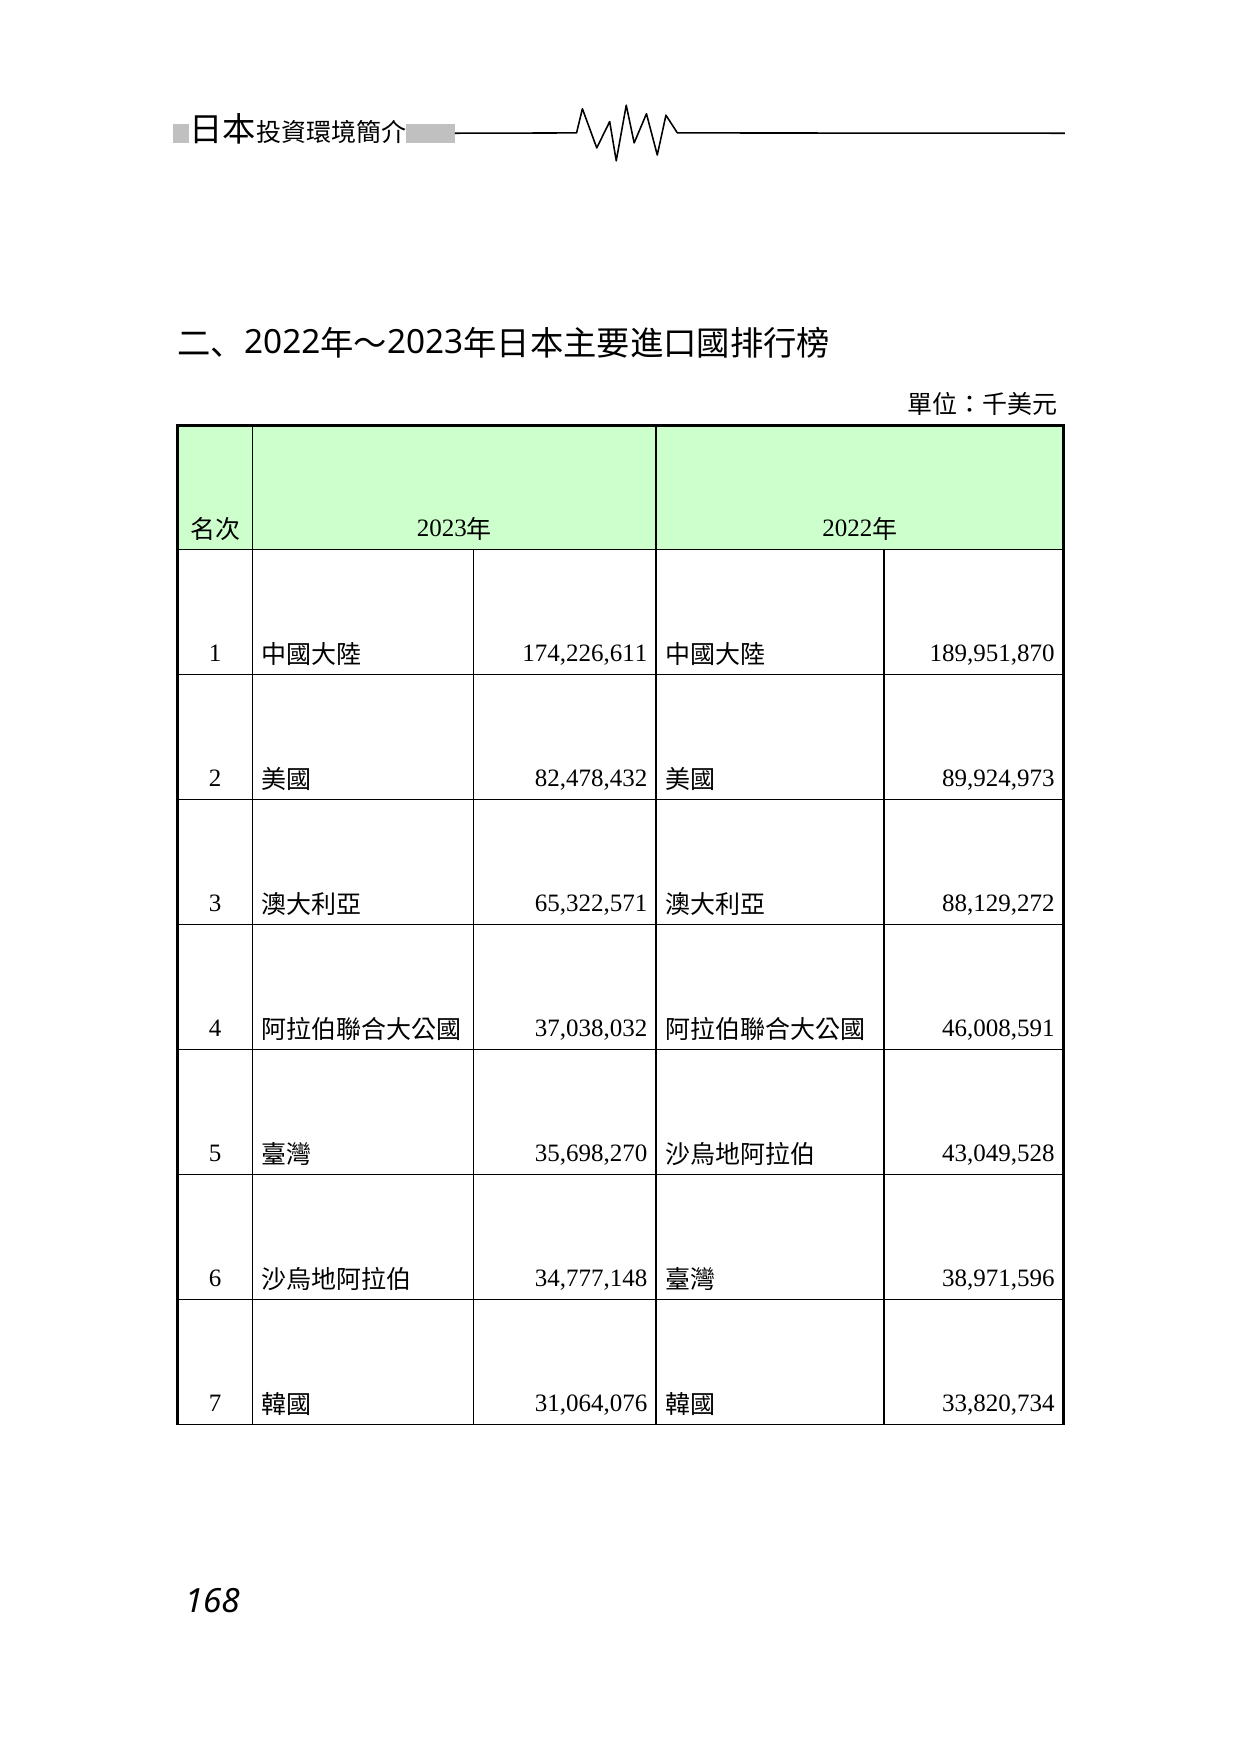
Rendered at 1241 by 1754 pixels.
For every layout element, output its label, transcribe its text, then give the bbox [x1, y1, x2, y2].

table_cell 澳大利亞 [253, 800, 473, 924]
table_cell 37,038,032 [474, 925, 655, 1049]
table_cell 中國大陸 [657, 550, 883, 674]
table_header 2022年 [657, 427, 1062, 549]
text 單位：千美元 [183, 361, 1057, 424]
table_header 2023年 [253, 427, 655, 549]
table_cell 美國 [657, 675, 883, 799]
table_cell 阿拉伯聯合大公國 [657, 925, 883, 1049]
table_cell 阿拉伯聯合大公國 [253, 925, 473, 1049]
table_cell 臺灣 [253, 1050, 473, 1174]
table_cell 中國大陸 [253, 550, 473, 674]
table_cell 34,777,148 [474, 1175, 655, 1299]
table_cell 189,951,870 [885, 550, 1062, 674]
table_cell 65,322,571 [474, 800, 655, 924]
table_cell 臺灣 [657, 1175, 883, 1299]
table_cell 31,064,076 [474, 1300, 655, 1424]
table_cell 4 [179, 925, 252, 1049]
table_cell 43,049,528 [885, 1050, 1062, 1174]
table_cell 3 [179, 800, 252, 924]
table_cell 美國 [253, 675, 473, 799]
table_cell 6 [179, 1175, 252, 1299]
table_cell 33,820,734 [885, 1300, 1062, 1424]
table_cell 38,971,596 [885, 1175, 1062, 1299]
table_cell 韓國 [657, 1300, 883, 1424]
table_cell 沙烏地阿拉伯 [253, 1175, 473, 1299]
table_cell 82,478,432 [474, 675, 655, 799]
table_cell 46,008,591 [885, 925, 1062, 1049]
table_cell 89,924,973 [885, 675, 1062, 799]
table_cell 1 [179, 550, 252, 674]
table_cell 韓國 [253, 1300, 473, 1424]
table_cell 澳大利亞 [657, 800, 883, 924]
table_cell 174,226,611 [474, 550, 655, 674]
table_cell 35,698,270 [474, 1050, 655, 1174]
table_cell 7 [179, 1300, 252, 1424]
table_cell 沙烏地阿拉伯 [657, 1050, 883, 1174]
table_cell 5 [179, 1050, 252, 1174]
table_header 名次 [179, 427, 252, 549]
table_cell 2 [179, 675, 252, 799]
table_cell 88,129,272 [885, 800, 1062, 924]
text 二、2022年～2023年日本主要進口國排行榜 [177, 299, 1063, 361]
